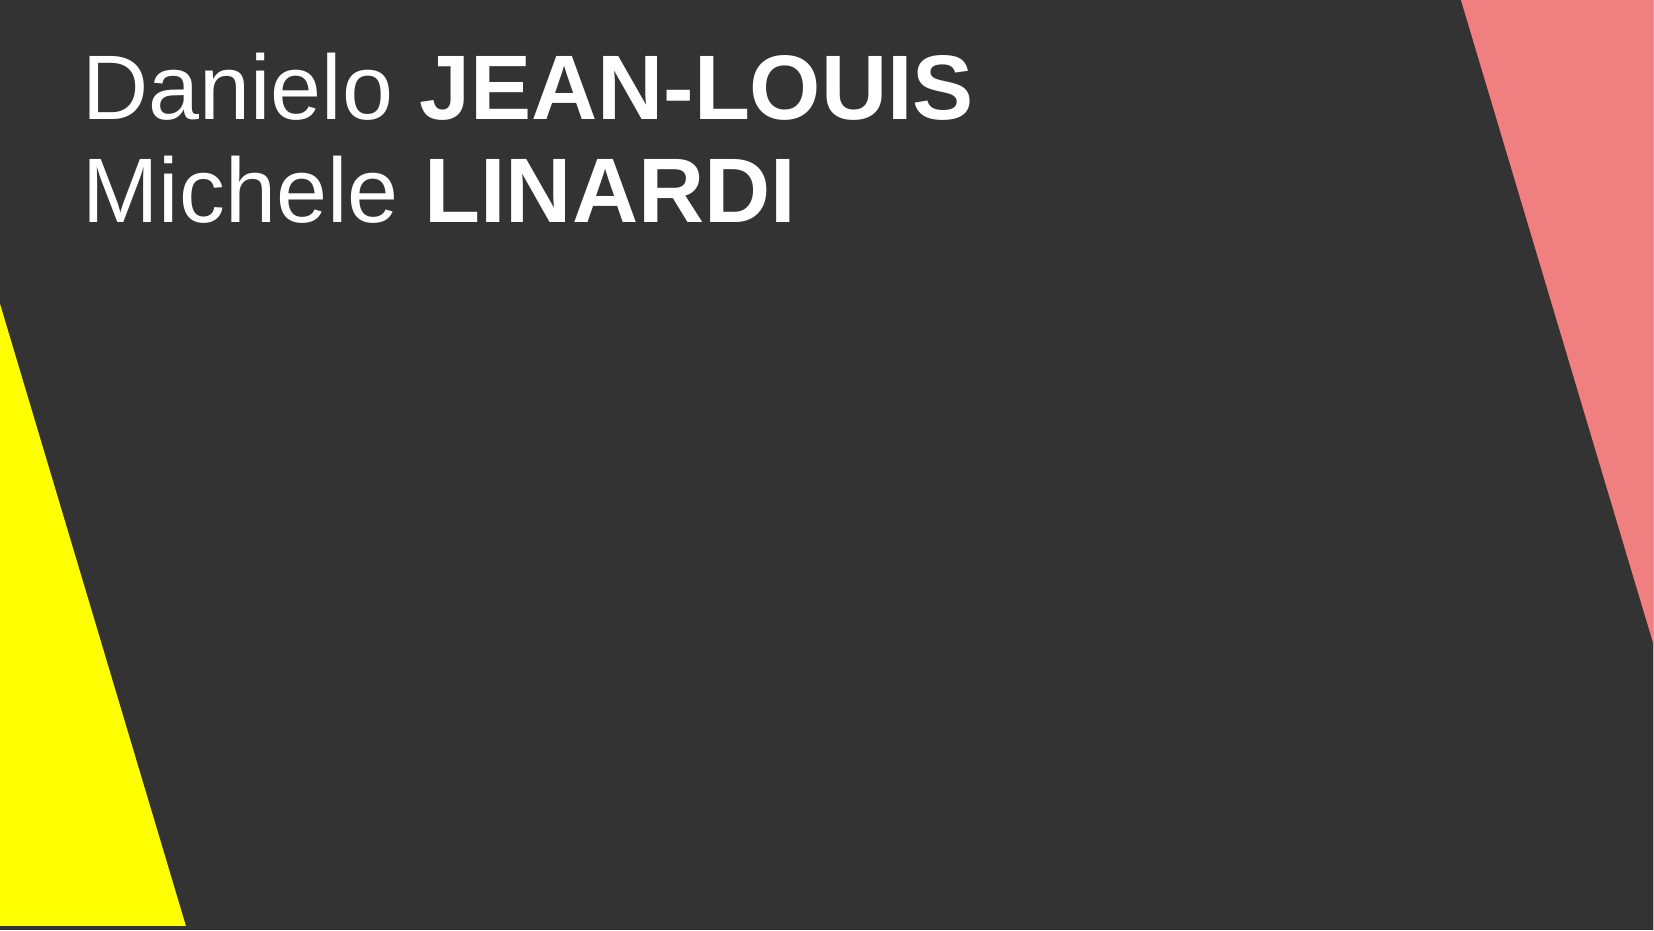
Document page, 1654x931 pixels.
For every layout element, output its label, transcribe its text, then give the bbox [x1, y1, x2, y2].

text_box [0, 303, 186, 926]
subtitle Danielo JEAN-LOUIS Michele LINARDI [82, 36, 1571, 758]
text_box [1460, 0, 1654, 647]
